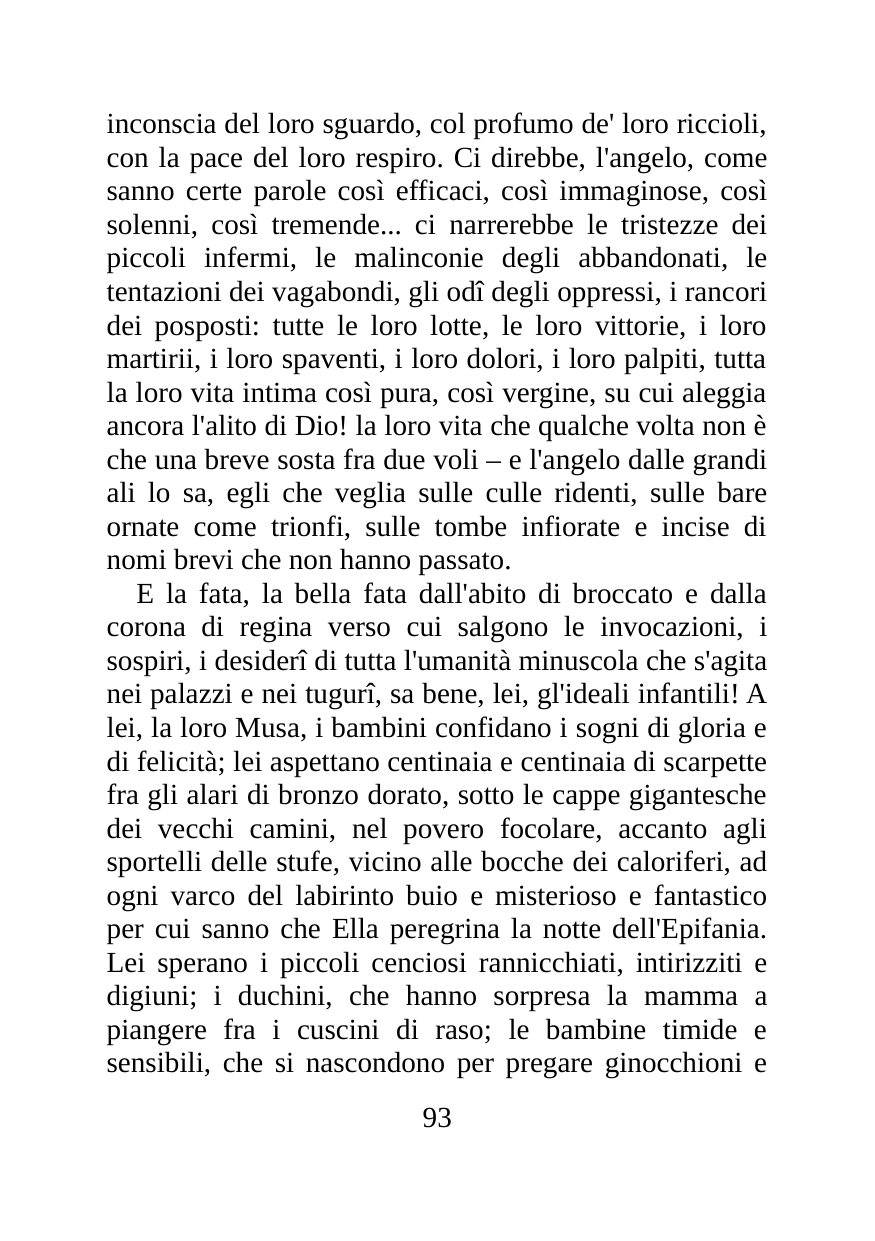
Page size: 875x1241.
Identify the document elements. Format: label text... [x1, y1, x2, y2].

text inconscia del loro sguardo, col profumo de' loro riccioli, con la pace del loro respiro. Ci direbbe, l'angelo, come sanno certe parole così efficaci, così immaginose, così solenni, così tremende... ci narrerebbe le tristezze dei piccoli infermi, le malinconie degli abbandonati, le tentazioni dei vagabondi, gli odî degli oppressi, i rancori dei posposti: tutte le loro lotte, le loro vittorie, i loro martirii, i loro spaventi, i loro dolori, i loro palpiti, tutta la loro vita intima così pura, così vergine, su cui aleggia ancora l'alito di Dio! la loro vita che qualche volta non è che una breve sosta fra due voli ‒ e l'angelo dalle grandi ali lo sa, egli che veglia sulle culle ridenti, sulle bare ornate come trionfi, sulle tombe infiorate e incise di nomi brevi che non hanno passato. [106, 106, 768, 576]
text E la fata, la bella fata dall'abito di broccato e dalla corona di regina verso cui salgono le invocazioni, i sospiri, i desiderî di tutta l'umanità minuscola che s'agita nei palazzi e nei tugurî, sa bene, lei, gl'ideali infantili! A lei, la loro Musa, i bambini confidano i sogni di gloria e di felicità; lei aspettano centinaia e centinaia di scarpette fra gli alari di bronzo dorato, sotto le cappe gigantesche dei vecchi camini, nel povero focolare, accanto agli sportelli delle stufe, vicino alle bocche dei caloriferi, ad ogni varco del labirinto buio e misterioso e fantastico per cui sanno che Ella peregrina la notte dell'Epifania. Lei sperano i piccoli cenciosi rannicchiati, intirizziti e digiuni; i duchini, che hanno sorpresa la mamma a piangere fra i cuscini di raso; le bambine timide e sensibili, che si nascondono per pregare ginocchioni e [106, 576, 768, 1079]
